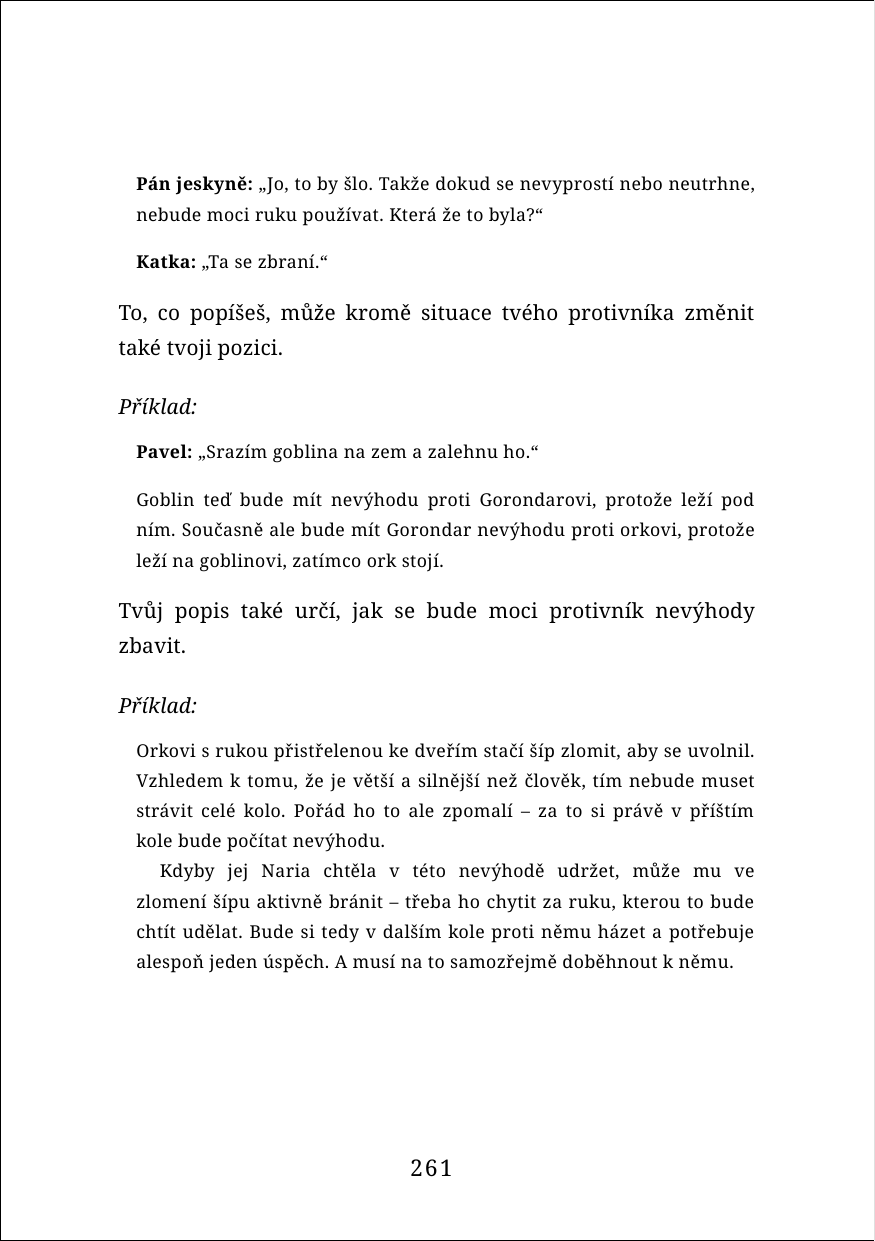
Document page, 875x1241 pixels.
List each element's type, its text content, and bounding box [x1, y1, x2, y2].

text Příklad: [118, 691, 756, 719]
text Orkovi s rukou přistřelenou ke dveřím stačí šíp zlomit, aby se uvolnil. Vzhledem k tomu, že je větší a silnější než člověk, tím nebude muset strávit celé kolo. Pořád ho to ale zpomalí – za to si právě v příštím kole bude počítat nevýhodu. Kdyby jej Naria chtěla v této nevýhodě udržet, může mu ve zlomení šípu aktivně bránit – třeba ho chytit za ruku, kterou to bude chtít udělat. Bude si tedy v dalším kole proti němu házet a potřebuje alespoň jeden úspěch. A musí na to samozřejmě doběhnout k němu. [136, 738, 756, 974]
text Katka: „Ta se zbraní.“ [136, 250, 756, 274]
text Goblin teď bude mít nevýhodu proti Gorondarovi, protože leží pod ním. Současně ale bude mít Gorondar nevýhodu proti orkovi, protože leží na goblinovi, zatímco ork stojí. [136, 488, 756, 572]
text To, co popíšeš, může kromě situace tvého protivníka změnit také tvoji pozici. [118, 298, 756, 362]
text Pán jeskyně: „Jo, to by šlo. Takže dokud se nevyprostí nebo neutrhne, nebude moci ruku používat. Která že to byla?“ [136, 172, 756, 226]
text Tvůj popis také určí, jak se bude moci protivník nevýhody zbavit. [118, 596, 756, 660]
text Příklad: [118, 392, 756, 421]
text Pavel: „Srazím goblina na zem a zalehnu ho.“ [136, 440, 756, 464]
